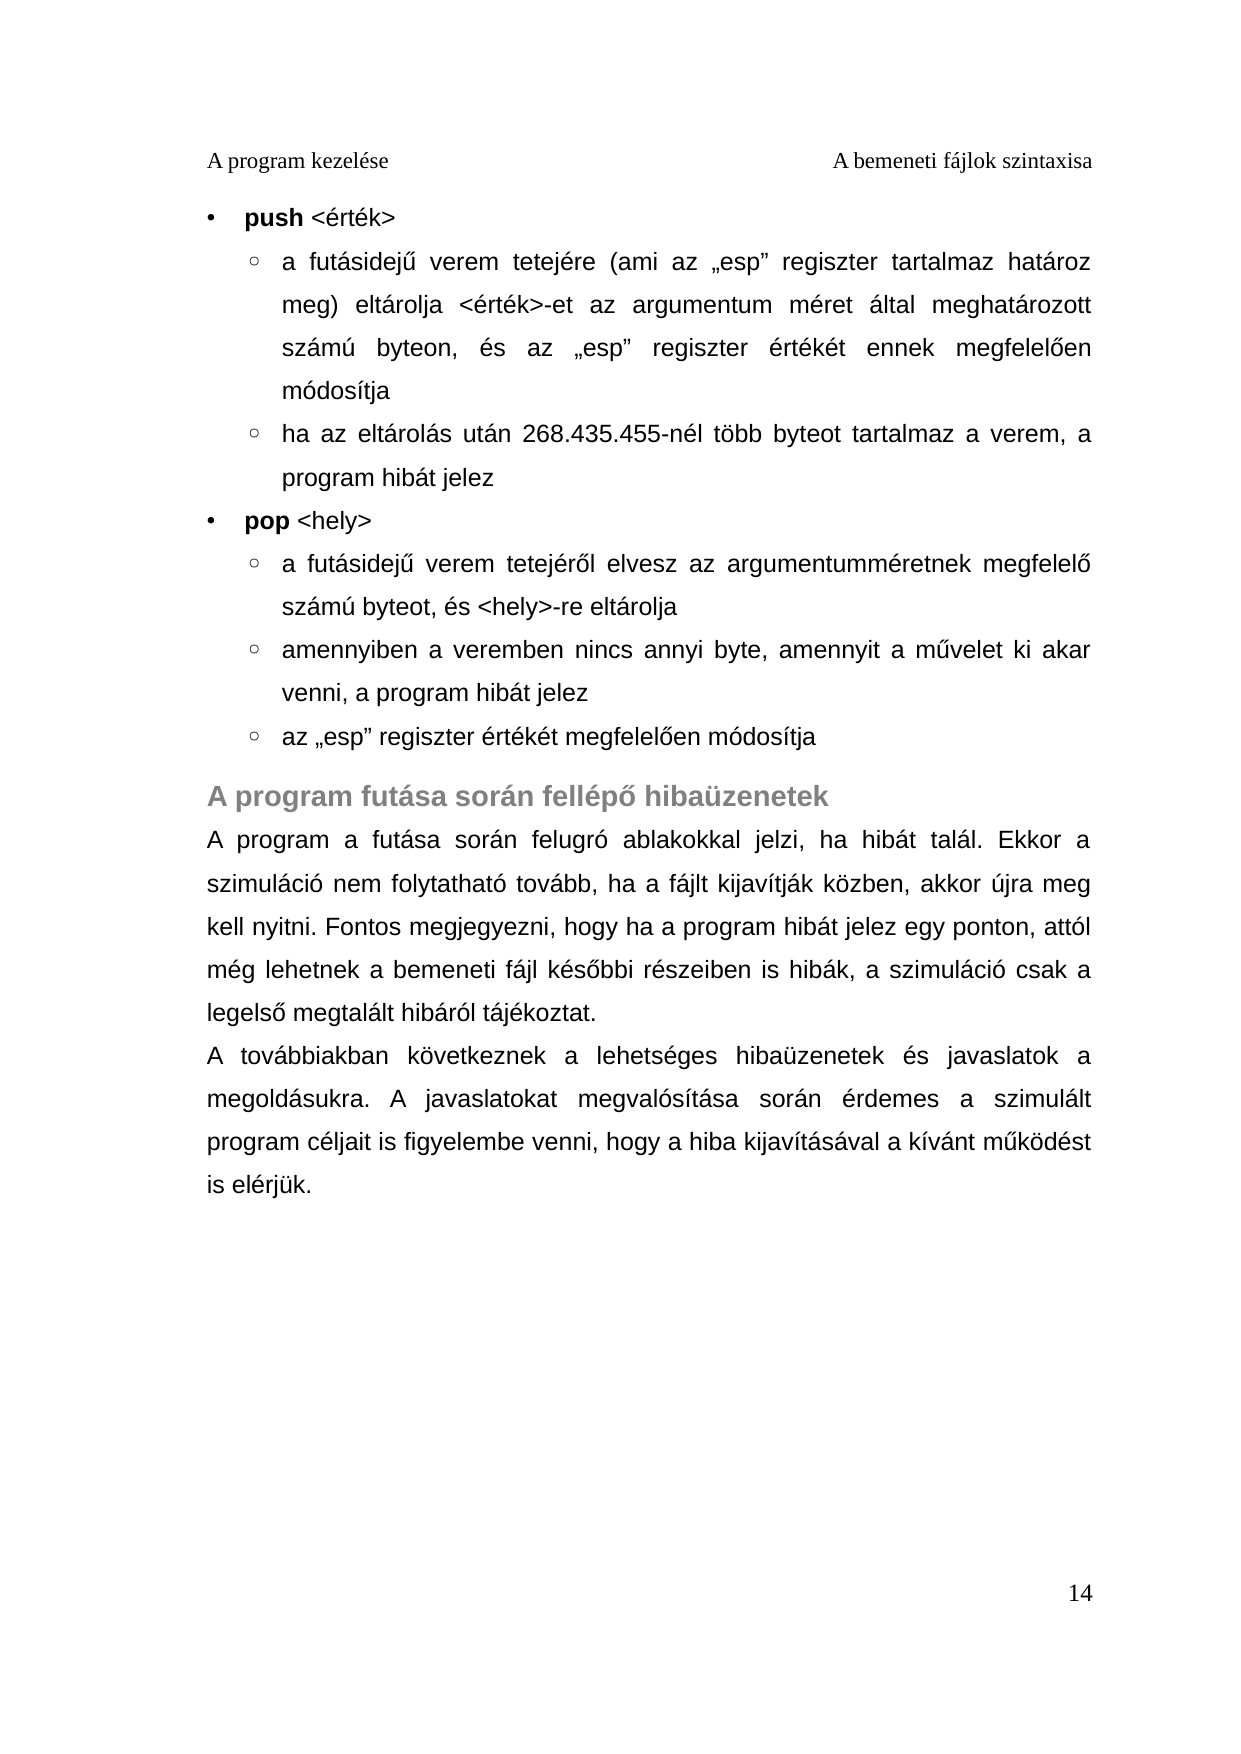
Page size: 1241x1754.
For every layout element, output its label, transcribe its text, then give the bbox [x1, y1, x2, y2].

list amennyiben a veremben nincs annyi byte, amennyit a művelet ki akar venni, a program hibát jelez [244, 635, 1093, 707]
list a futásidejű verem tetejéről elvesz az argumentumméretnek megfelelő számú byteot, és <hely>-re eltárolja [244, 549, 1093, 621]
list ha az eltárolás után 268.435.455-nél több byteot tartalmaz a verem, a program hibát jelez [244, 419, 1093, 491]
list az „esp” regiszter értékét megfelelően módosítja [244, 722, 1093, 750]
text A program a futása során felugró ablakokkal jelzi, ha hibát talál. Ekkor a szimuláció nem folytatható tovább, ha a fájlt kijavítják közben, akkor újra meg kell nyitni. Fontos megjegyezni, hogy ha a program hibát jelez egy ponton, attól még lehetnek a bemeneti fájl későbbi részeiben is hibák, a szimuláció csak a legelső megtalált hibáról tájékoztat. [207, 825, 1093, 1027]
subtitle A program futása során fellépő hibaüzenetek [207, 779, 1093, 813]
list a futásidejű verem tetejére (ami az „esp” regiszter tartalmaz határoz meg) eltárolja <érték>-et az argumentum méret által meghatározott számú byteon, és az „esp” regiszter értékét ennek megfelelően módosítja [244, 247, 1093, 405]
text A továbbiakban következnek a lehetséges hibaüzenetek és javaslatok a megoldásukra. A javaslatokat megvalósítása során érdemes a szimulált program céljait is figyelembe venni, hogy a hiba kijavításával a kívánt működést is elérjük. [207, 1041, 1093, 1199]
list push <érték> [207, 203, 1093, 232]
list pop <hely> [207, 506, 1093, 534]
